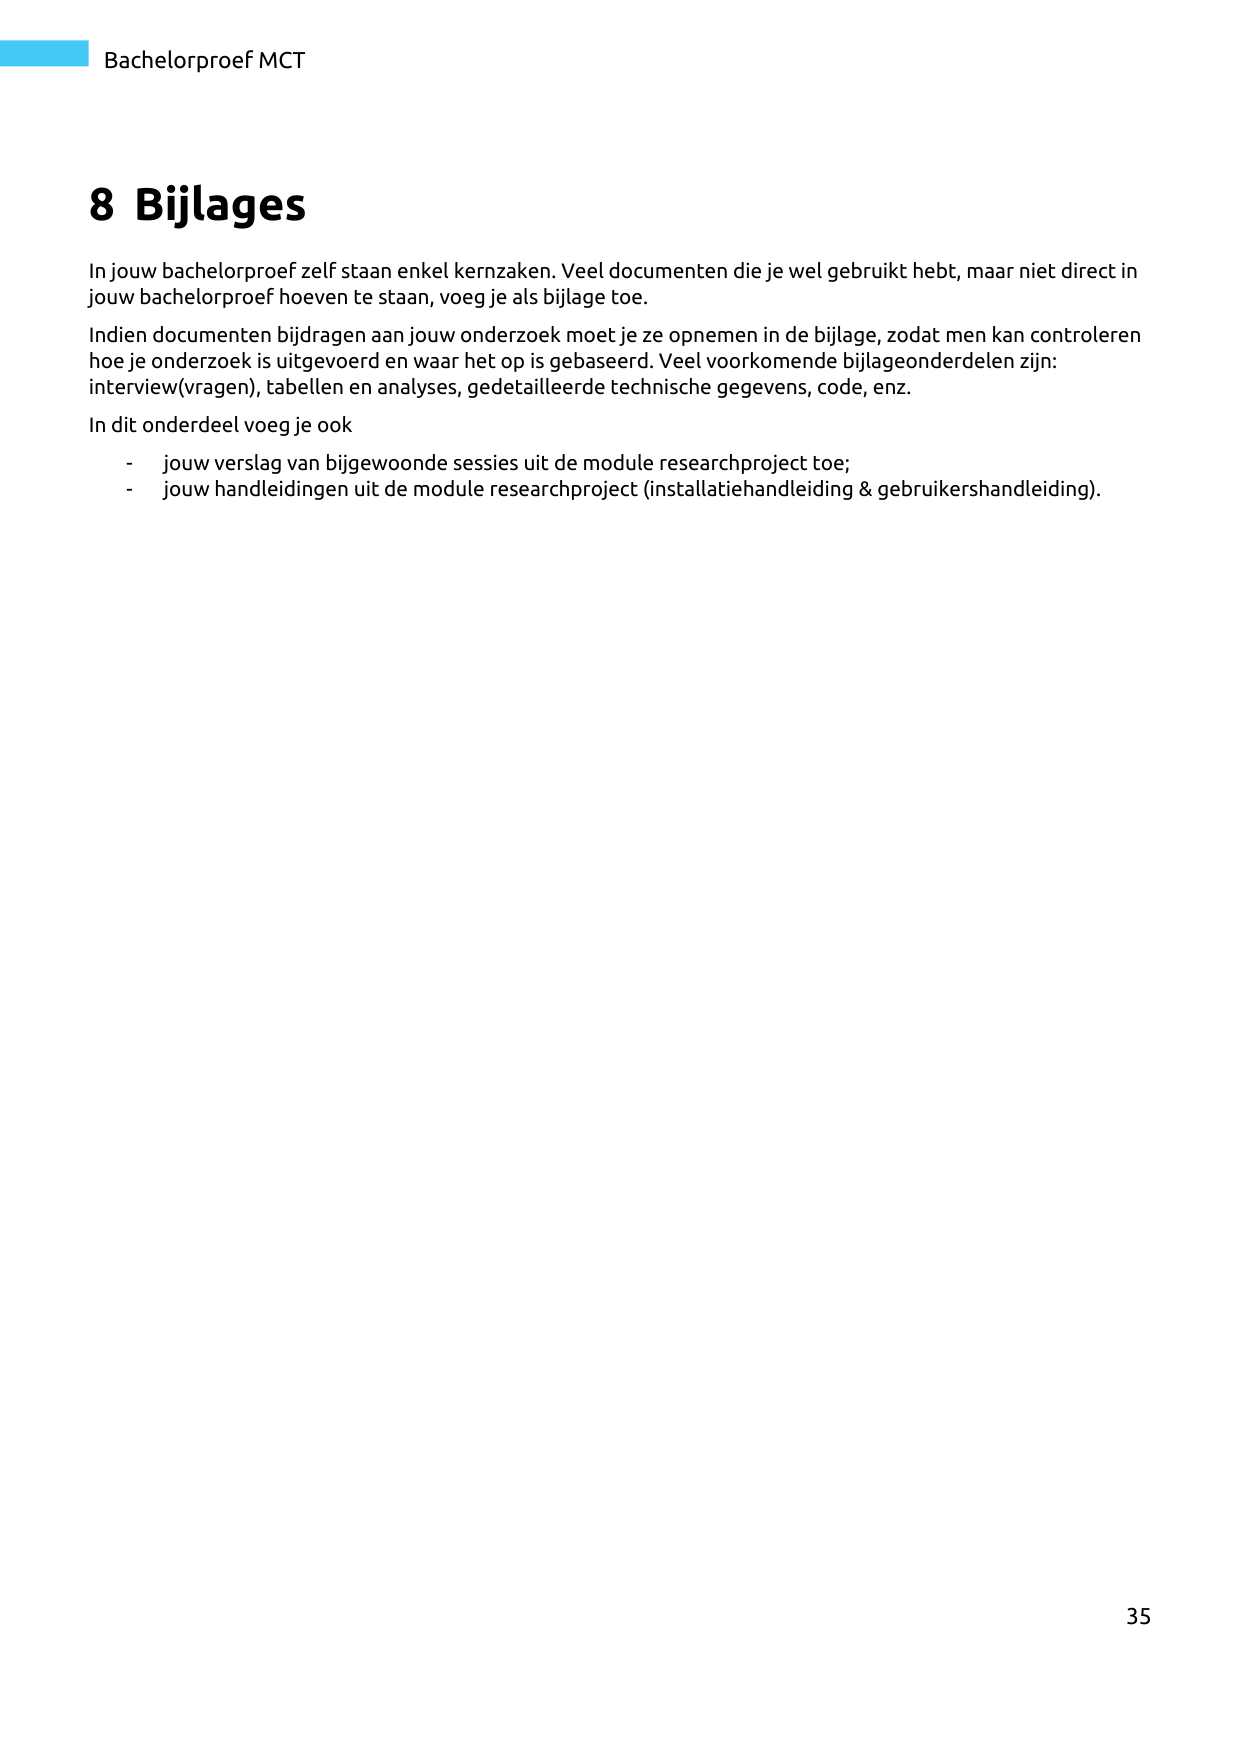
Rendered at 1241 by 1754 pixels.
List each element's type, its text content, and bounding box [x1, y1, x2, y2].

text In dit onderdeel voeg je ook [89, 412, 1152, 436]
text In jouw bachelorproef zelf staan enkel kernzaken. Veel documenten die je wel gebruikt hebt, maar niet direct in jouw bachelorproef hoeven te staan, voeg je als bijlage toe. [89, 258, 1152, 308]
text Indien documenten bijdragen aan jouw onderzoek moet je ze opnemen in de bijlage, zodat men kan controleren hoe je onderzoek is uitgevoerd en waar het op is gebaseerd. Veel voorkomende bijlageonderdelen zijn: interview(vragen), tabellen en analyses, gedetailleerde technische gegevens, code, enz. [89, 322, 1152, 398]
list jouw verslag van bijgewoonde sessies uit de module researchproject toe; [126, 451, 1152, 475]
subtitle Bijlages [89, 177, 1152, 229]
list jouw handleidingen uit de module researchproject (installatiehandleiding & gebruikershandleiding). [126, 477, 1152, 501]
